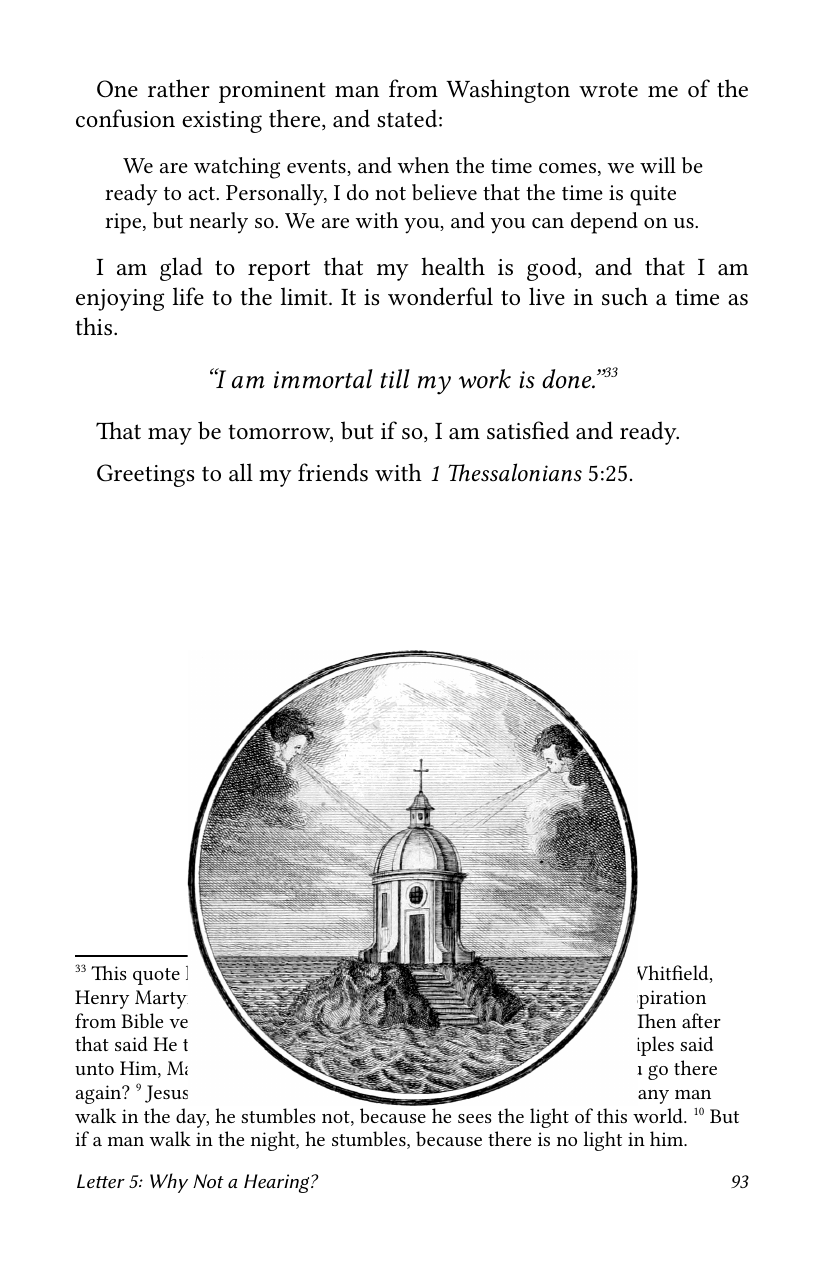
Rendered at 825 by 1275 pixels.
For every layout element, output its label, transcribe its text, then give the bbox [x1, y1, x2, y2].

text One rather prominent man from Washington wrote me of the confusion existing there, and stated: [75, 75, 750, 133]
text I am glad to report that my health is good, and that I am enjoying life to the limit. It is wonderful to live in such a time as this. [75, 253, 750, 341]
text “I am immortal till my work is done.” [75, 364, 750, 395]
text This quote has been variously ascribed to John Wesley, George Whitfield, Henry Martyn, David Livingstone, and John Paton. It draws its inspiration from Bible verses such as the following words of Jesus: John 11 7 Then after that said He to His disciples, Let us go into Judæa again. 8 His disciples said unto Him, Master, the Jews of late sought to stone you; and do you go there again? 9 Jesus answered, Are there not twelve hours in the day? If any man walk in the day, he stumbles not, because he sees the light of this world. 10 But if a man walk in the night, he stumbles, because there is no light in him. [75, 962, 750, 1152]
text Greetings to all my friends with 1 Thessalonians 5:25. [75, 459, 750, 488]
text We are watching events, and when the time comes, we will be ready to act. Personally, I do not believe that the time is quite ripe, but nearly so. We are with you, and you can depend on us. [105, 153, 720, 234]
picture [187, 650, 638, 1106]
text That may be tomorrow, but if so, I am satisfied and ready. [75, 417, 750, 446]
